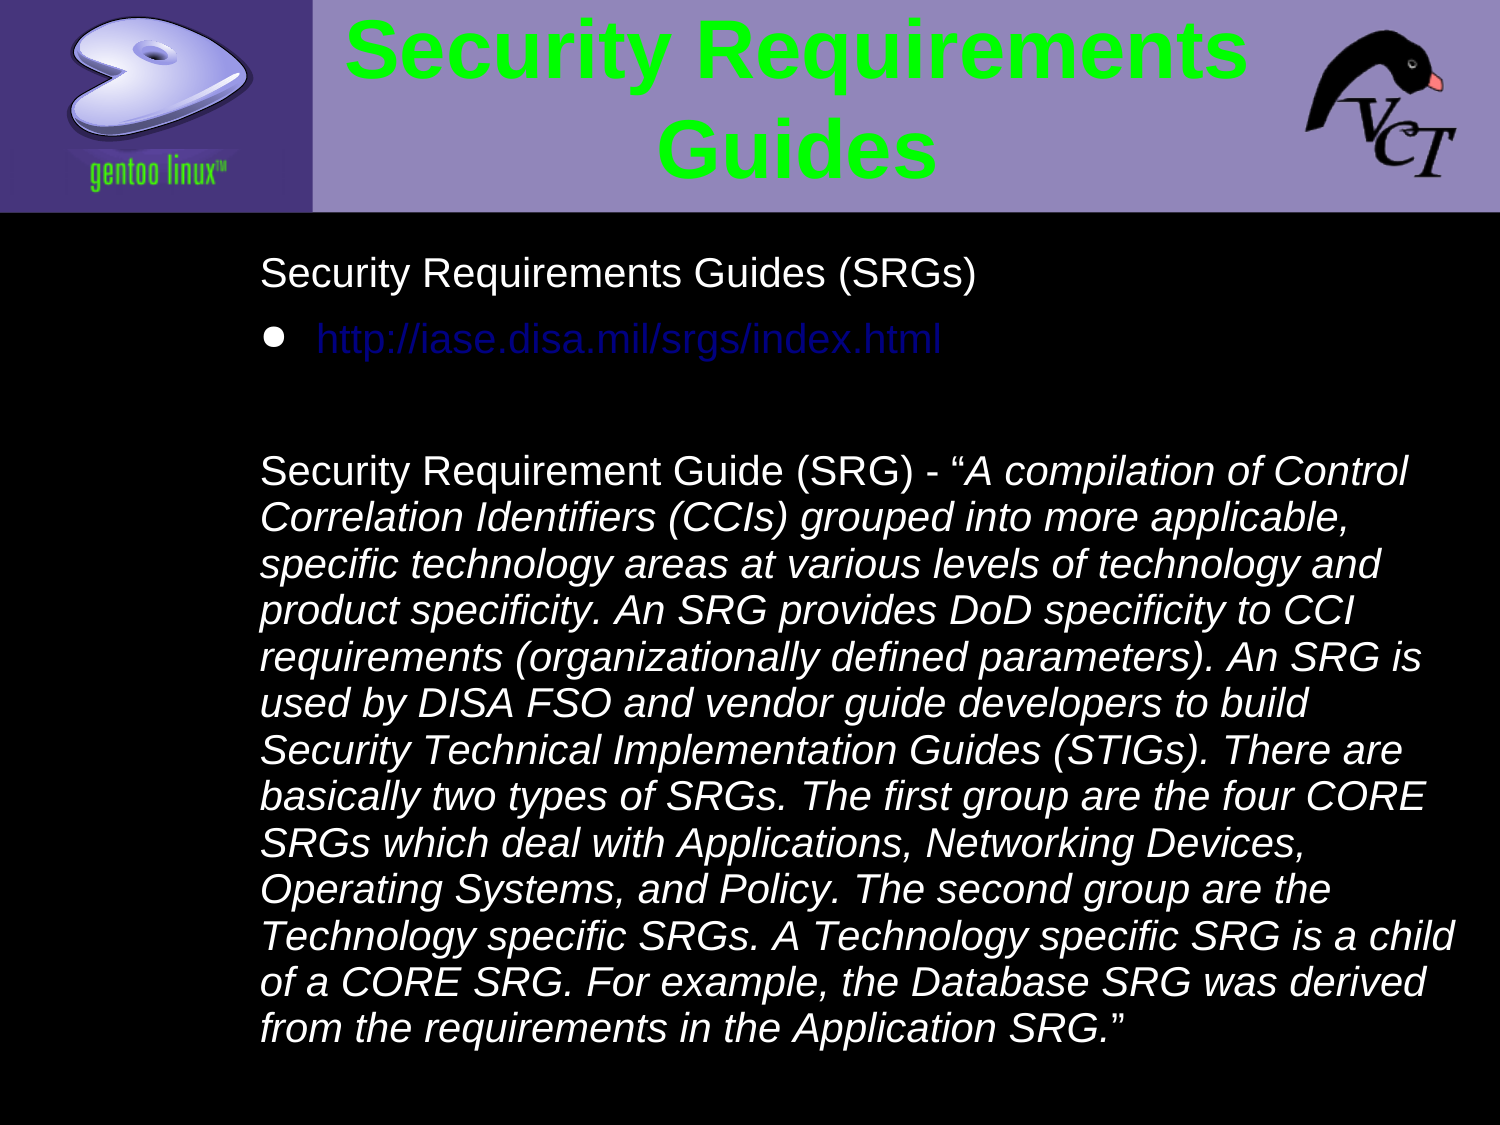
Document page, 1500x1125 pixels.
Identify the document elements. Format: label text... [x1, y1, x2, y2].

list Security Requirements Guides (SRGs) http://iase.disa.mil/srgs/index.html Security Requirement Guide (SRG) - “A compilation of Control Correlation Identifiers (CCIs) grouped into more applicable, specific technology areas at various levels of technology and product specificity. An SRG provides DoD specificity to CCI requirements (organizationally defined parameters). An SRG is used by DISA FSO and vendor guide developers to build Security Technical Implementation Guides (STIGs). There are basically two types of SRGs. The first group are the four CORE SRGs which deal with Applications, Networking Devices, Operating Systems, and Policy. The second group are the Technology specific SRGs. A Technology specific SRG is a child of a CORE SRG. For example, the Database SRG was derived from the requirements in the Application SRG.” [194, 249, 1472, 1079]
picture [1292, 21, 1471, 189]
title Security Requirements Guides [324, 0, 1271, 193]
picture [0, 149, 300, 195]
